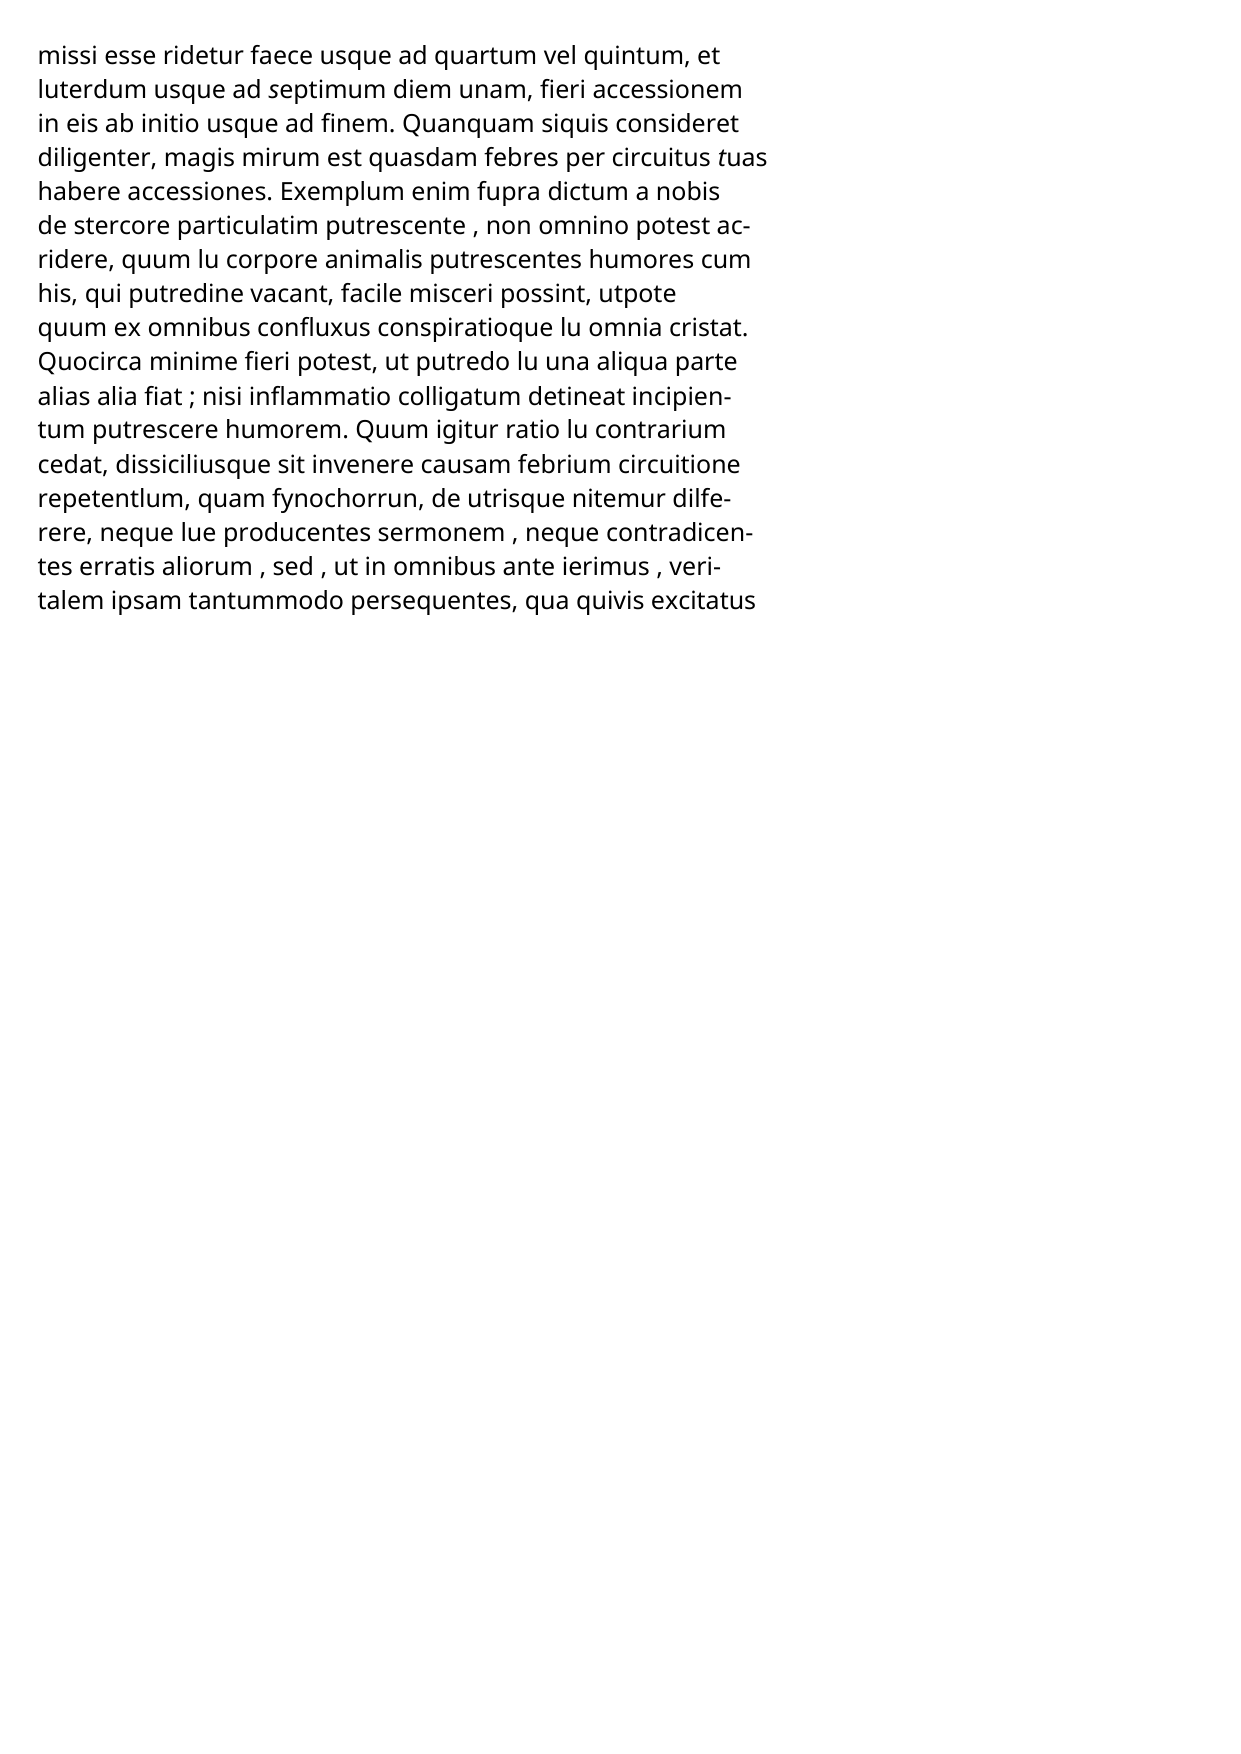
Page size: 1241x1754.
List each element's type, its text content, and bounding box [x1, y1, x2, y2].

text missi esse ridetur faece usque ad quartum vel quintum, et luterdum usque ad septimum diem unam, fieri accessionem in eis ab initio usque ad finem. Quanquam siquis consideret diligenter, magis mirum est quasdam febres per circuitus tuas habere accessiones. Exemplum enim fupra dictum a nobis de stercore particulatim putrescente , non omnino potest ac- ridere, quum lu corpore animalis putrescentes humores cum his, qui putredine vacant, facile misceri possint, utpote quum ex omnibus confluxus conspiratioque lu omnia cristat. Quocirca minime fieri potest, ut putredo lu una aliqua parte alias alia fiat ; nisi inflammatio colligatum detineat incipien- tum putrescere humorem. Quum igitur ratio lu contrarium cedat, dissiciliusque sit invenere causam febrium circuitione repetentlum, quam fynochorrun, de utrisque nitemur dilfe- rere, neque lue producentes sermonem , neque contradicen- tes erratis aliorum , sed , ut in omnibus ante ierimus , veri- talem ipsam tantummodo persequentes, qua quivis excitatus [37, 37, 1203, 617]
